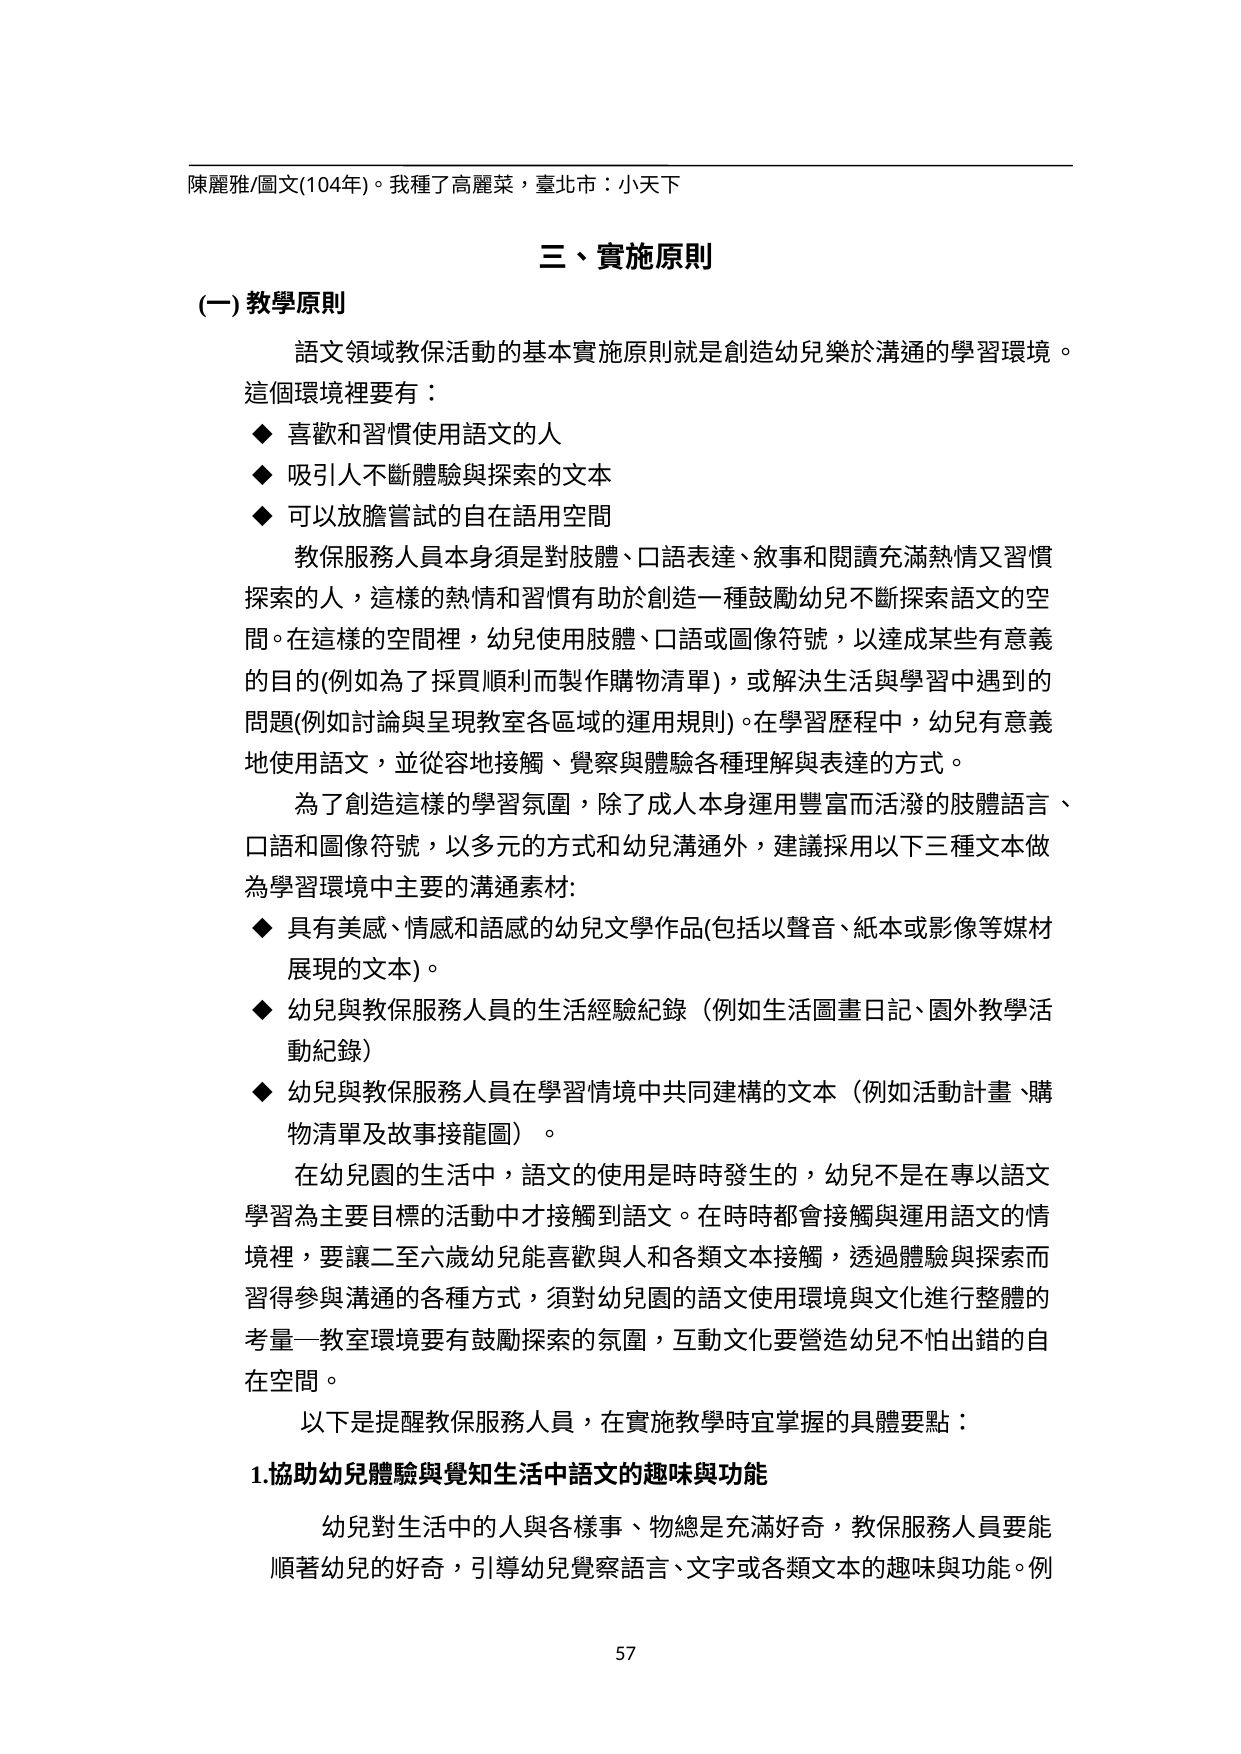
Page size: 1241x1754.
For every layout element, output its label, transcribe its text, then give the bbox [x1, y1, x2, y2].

list 幼兒與教保服務人員在學習情境中共同建構的文本（例如活動計畫、購物清單及故事接龍圖）。 [250, 1072, 1053, 1151]
text 為了創造這樣的學習氛圍，除了成人本身運用豐富而活潑的肢體語言、口語和圖像符號，以多元的方式和幼兒溝通外，建議採用以下三種文本做為學習環境中主要的溝通素材: [244, 784, 1053, 904]
list 幼兒與教保服務人員的生活經驗紀錄（例如生活圖畫日記、園外教學活動紀錄） [250, 990, 1053, 1069]
text 幼兒對生活中的人與各樣事、物總是充滿好奇，教保服務人員要能順著幼兒的好奇，引導幼兒覺察語言、文字或各類文本的趣味與功能。例 [270, 1506, 1053, 1585]
list 喜歡和習慣使用語文的人 [250, 414, 1053, 451]
text 語文領域教保活動的基本實施原則就是創造幼兒樂於溝通的學習環境。這個環境裡要有： [244, 331, 1053, 410]
text 1.協助幼兒體驗與覺知生活中語文的趣味與功能 [250, 1454, 1053, 1492]
list 具有美感、情感和語感的幼兒文學作品(包括以聲音、紙本或影像等媒材展現的文本)。 [250, 908, 1053, 986]
text 教保服務人員本身須是對肢體、口語表達、敘事和閱讀充滿熱情又習慣探索的人，這樣的熱情和習慣有助於創造一種鼓勵幼兒不斷探索語文的空間。在這樣的空間裡，幼兒使用肢體、口語或圖像符號，以達成某些有意義的目的(例如為了採買順利而製作購物清單)，或解決生活與學習中遇到的問題(例如討論與呈現教室各區域的運用規則)。在學習歷程中，幼兒有意義地使用語文，並從容地接觸、覺察與體驗各種理解與表達的方式。 [244, 537, 1053, 781]
text (一) 教學原則 [198, 283, 1053, 320]
subtitle 三、實施原則 [198, 237, 1053, 275]
list 可以放膽嘗試的自在語用空間 [250, 496, 1053, 533]
text 陳麗雅/圖文(104年)。我種了高麗菜，臺北市：小天下 [187, 164, 1053, 202]
list 吸引人不斷體驗與探索的文本 [250, 455, 1053, 492]
text 在幼兒園的生活中，語文的使用是時時發生的，幼兒不是在專以語文學習為主要目標的活動中才接觸到語文。在時時都會接觸與運用語文的情境裡，要讓二至六歲幼兒能喜歡與人和各類文本接觸，透過體驗與探索而習得參與溝通的各種方式，須對幼兒園的語文使用環境與文化進行整體的考量─教室環境要有鼓勵探索的氛圍，互動文化要營造幼兒不怕出錯的自在空間。 [244, 1154, 1053, 1398]
text 以下是提醒教保服務人員，在實施教學時宜掌握的具體要點： [300, 1402, 1053, 1439]
